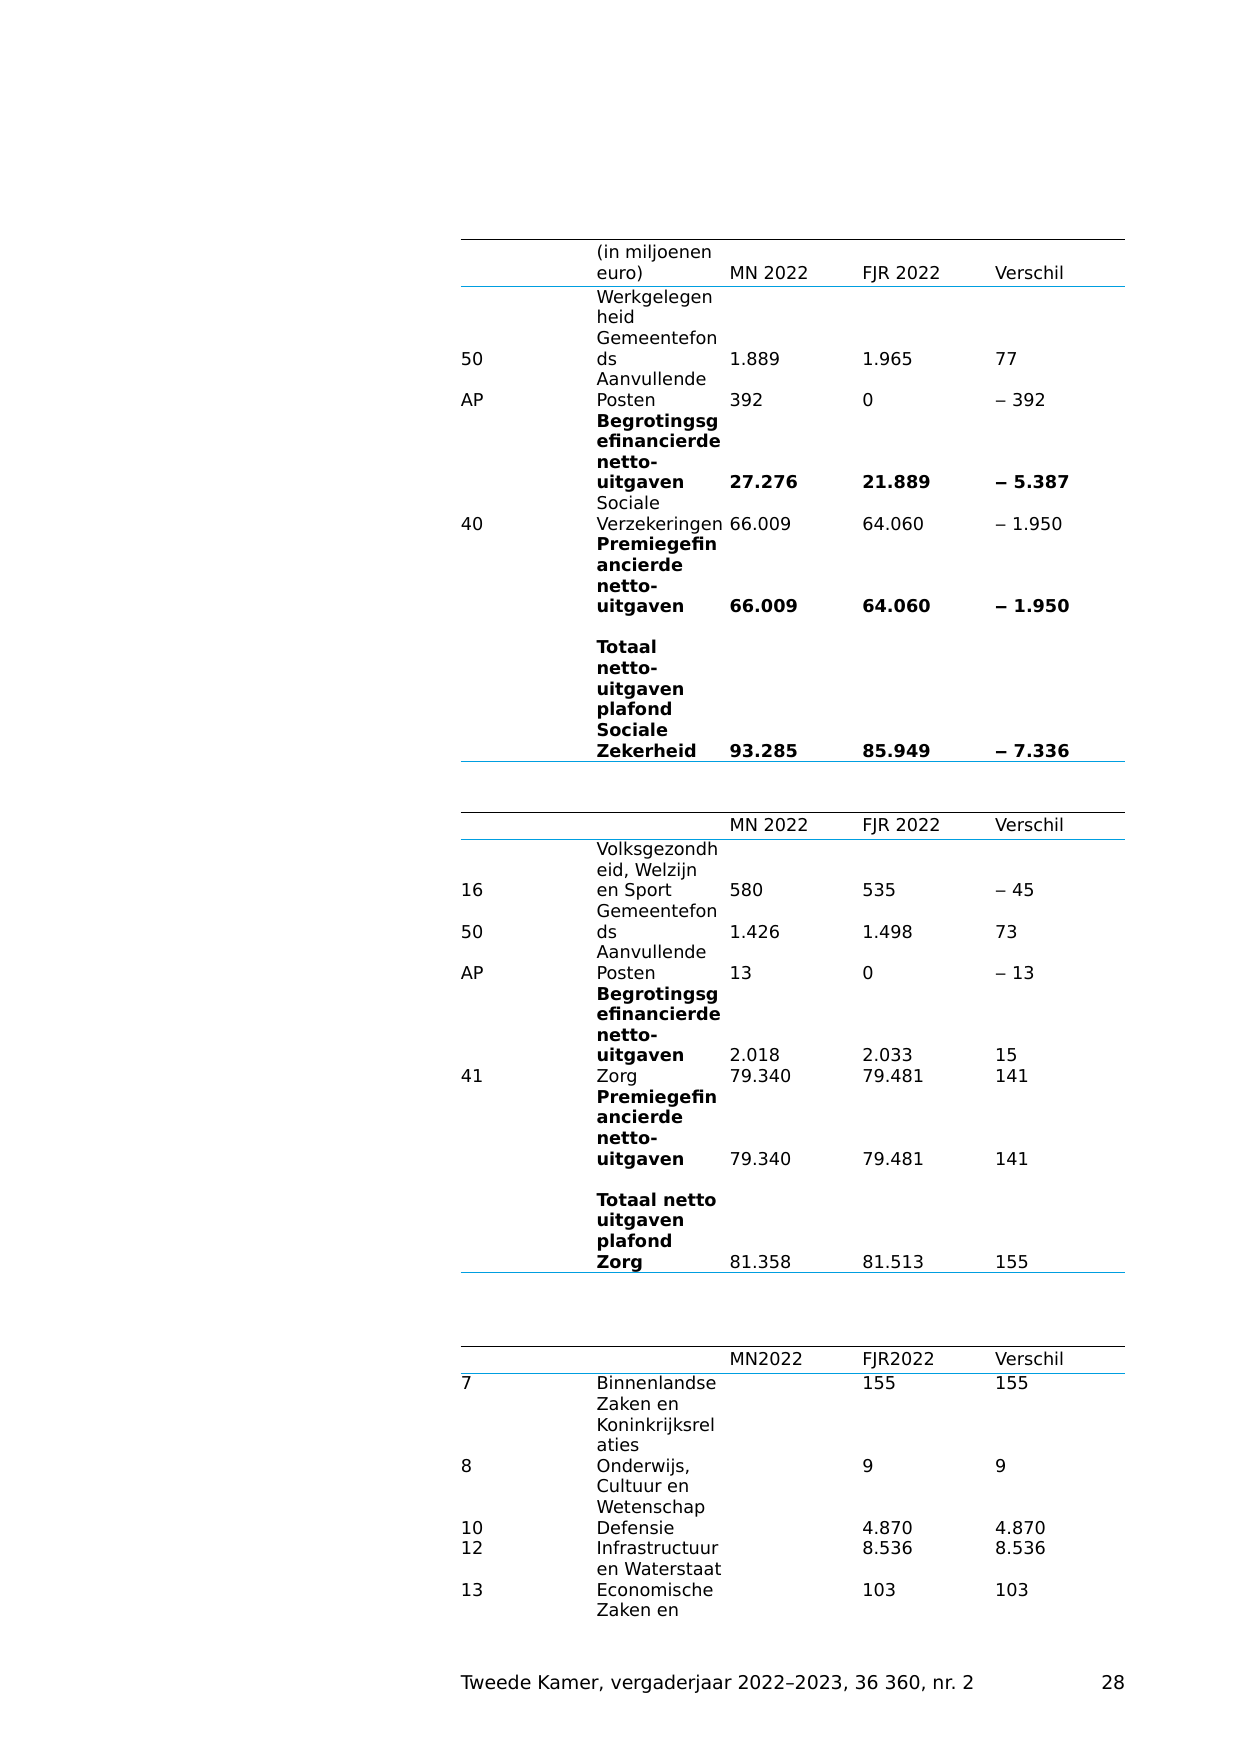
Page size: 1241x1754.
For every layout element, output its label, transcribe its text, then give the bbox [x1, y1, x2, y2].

table_cell 155 [859, 1374, 992, 1456]
table_cell [461, 240, 593, 286]
table_cell 141 [992, 1087, 1125, 1169]
table_cell 1.889 [726, 328, 859, 369]
table_cell 40 [461, 493, 593, 534]
table_cell Aanvullende Posten [594, 369, 726, 411]
table_cell 580 [726, 840, 859, 901]
table_cell [461, 984, 593, 1066]
table_cell 1.965 [859, 328, 992, 369]
table_cell [461, 1190, 593, 1272]
table_header Tabel 4.7 Netto-uitgaven onder plafond Zorg (in miljoenen euro) [461, 787, 1125, 812]
table_cell 16 [461, 840, 593, 901]
table_cell [992, 1169, 1125, 1190]
table_cell Verschil [992, 813, 1125, 839]
table_cell 9 [992, 1456, 1125, 1518]
table_cell 73 [992, 901, 1125, 942]
table_cell 79.481 [859, 1066, 992, 1087]
table_cell 64.060 [859, 534, 992, 617]
table_cell Totaal netto uitgaven plafond Zorg [594, 1190, 726, 1272]
table_cell [461, 813, 593, 839]
table_cell [461, 534, 593, 617]
table_cell 79.340 [726, 1066, 859, 1087]
table_cell Economische Zaken en [594, 1580, 726, 1621]
table_cell Infrastructuur en Waterstaat [594, 1538, 726, 1579]
table_cell 13 [461, 1580, 593, 1621]
table_cell 27.276 [726, 411, 859, 493]
table_cell [594, 813, 726, 839]
table_cell 9 [859, 1456, 992, 1518]
table_cell 392 [726, 369, 859, 411]
table_cell [726, 1538, 859, 1579]
table_cell 93.285 [726, 638, 859, 761]
table_cell 155 [992, 1374, 1125, 1456]
table_cell [726, 1580, 859, 1621]
table_cell [726, 287, 859, 328]
table_cell 2.018 [726, 984, 859, 1066]
table_cell AP [461, 369, 593, 411]
table_cell Volksgezondheid, Welzijn en Sport [594, 840, 726, 901]
table_cell 8 [461, 1456, 593, 1518]
table_cell [594, 1347, 726, 1373]
table_cell Sociale Verzekeringen [594, 493, 726, 534]
table_cell 155 [992, 1190, 1125, 1272]
table_cell [461, 1087, 593, 1169]
table_cell 535 [859, 840, 992, 901]
table_cell Premiegefinancierde netto-uitgaven [594, 534, 726, 617]
table_cell Aanvullende Posten [594, 942, 726, 983]
table_cell 66.009 [726, 493, 859, 534]
table_cell 8.536 [859, 1538, 992, 1579]
table_cell [859, 1169, 992, 1190]
table_cell [461, 617, 593, 637]
table_cell 50 [461, 901, 593, 942]
table_cell [726, 1456, 859, 1518]
table_cell [726, 1518, 859, 1538]
table_cell 81.358 [726, 1190, 859, 1272]
table_cell 81.513 [859, 1190, 992, 1272]
table_cell Zorg [594, 1066, 726, 1087]
table_cell [726, 1169, 859, 1190]
table_header Tabel 4.6 Netto-uitgaven onder plafond Sociale Zekerheid (in miljoenen euro) [461, 191, 1125, 239]
table_header Tabel 4.8 Netto-uitgaven onder plafond Investeringen (in miljoenen euro) [461, 1298, 1125, 1346]
table_cell ‒ 1.950 [992, 493, 1125, 534]
table_cell [992, 617, 1125, 637]
table_cell Begrotingsgefinancierde netto-uitgaven [594, 984, 726, 1066]
table_cell 0 [859, 369, 992, 411]
table_cell 2.033 [859, 984, 992, 1066]
table_cell 64.060 [859, 493, 992, 534]
table_cell 79.340 [726, 1087, 859, 1169]
table_cell 4.870 [859, 1518, 992, 1538]
table_cell ‒ 13 [992, 942, 1125, 983]
table_cell [726, 617, 859, 637]
table_cell MN 2022 [726, 240, 859, 286]
table_cell ‒ 45 [992, 840, 1125, 901]
table_cell Verschil [992, 1347, 1125, 1373]
table_cell MN2022 [726, 1347, 859, 1373]
table_cell FJR2022 [859, 1347, 992, 1373]
table_cell FJR 2022 [859, 240, 992, 286]
table_cell Begrotingsgefinancierde netto-uitgaven [594, 411, 726, 493]
table_cell 103 [992, 1580, 1125, 1621]
table_cell 10 [461, 1518, 593, 1538]
table_cell [461, 638, 593, 761]
table_cell ‒ 5.387 [992, 411, 1125, 493]
table_cell 79.481 [859, 1087, 992, 1169]
table_cell 66.009 [726, 534, 859, 617]
table_cell [594, 617, 726, 637]
table_cell AP [461, 942, 593, 983]
table_cell 4.870 [992, 1518, 1125, 1538]
table_cell [992, 287, 1125, 328]
table_cell [461, 287, 593, 328]
table_cell 1.426 [726, 901, 859, 942]
table_cell [461, 1169, 593, 1190]
table_cell 21.889 [859, 411, 992, 493]
table_cell Werkgelegenheid [594, 287, 726, 328]
table_cell MN 2022 [726, 813, 859, 839]
table_cell ‒ 1.950 [992, 534, 1125, 617]
table_cell ‒ 7.336 [992, 638, 1125, 761]
table_cell 50 [461, 328, 593, 369]
table_cell 7 [461, 1374, 593, 1456]
table_cell 77 [992, 328, 1125, 369]
table_cell Binnenlandse Zaken en Koninkrijksrelaties [594, 1374, 726, 1456]
table_cell Onderwijs, Cultuur en Wetenschap [594, 1456, 726, 1518]
table_cell 41 [461, 1066, 593, 1087]
table_cell 1.498 [859, 901, 992, 942]
table_cell 13 [726, 942, 859, 983]
table_cell FJR 2022 [859, 813, 992, 839]
table_cell [594, 1169, 726, 1190]
table_cell Totaal netto-uitgaven plafond Sociale Zekerheid [594, 638, 726, 761]
table_cell Defensie [594, 1518, 726, 1538]
table_cell (in miljoenen euro) [594, 240, 726, 286]
table_cell 85.949 [859, 638, 992, 761]
table_cell 15 [992, 984, 1125, 1066]
table_cell 8.536 [992, 1538, 1125, 1579]
table_cell 0 [859, 942, 992, 983]
table_cell 12 [461, 1538, 593, 1579]
table_cell [859, 287, 992, 328]
table_cell [461, 411, 593, 493]
table_cell 103 [859, 1580, 992, 1621]
table_cell [461, 1347, 593, 1373]
table_cell ‒ 392 [992, 369, 1125, 411]
table_cell Gemeentefonds [594, 901, 726, 942]
table_cell [859, 617, 992, 637]
table_cell Verschil [992, 240, 1125, 286]
table_cell Gemeentefonds [594, 328, 726, 369]
table_cell Premiegefinancierde netto-uitgaven [594, 1087, 726, 1169]
table_cell 141 [992, 1066, 1125, 1087]
table_cell [726, 1374, 859, 1456]
